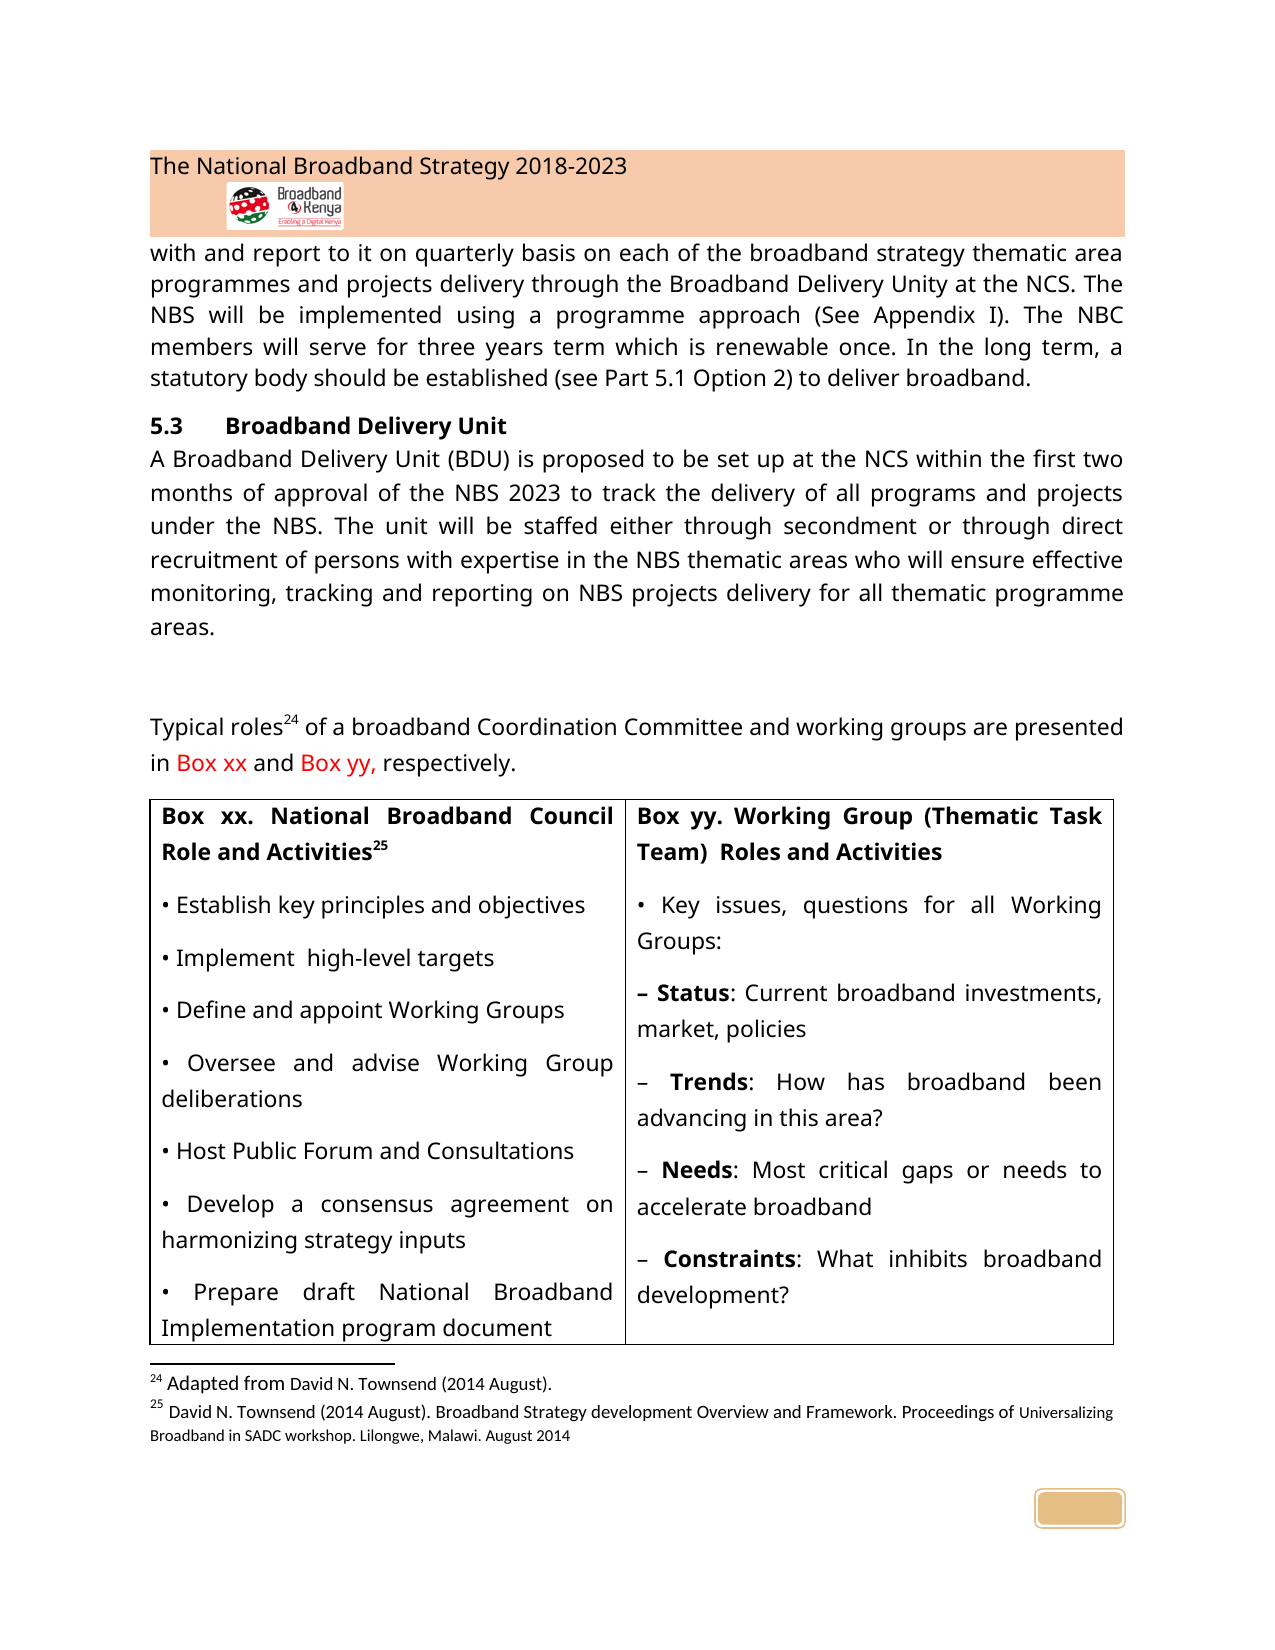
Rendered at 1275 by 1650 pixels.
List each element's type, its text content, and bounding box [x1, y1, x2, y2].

list A Broadband Delivery Unit (BDU) is proposed to be set up at the NCS within the first two months of approval of the NBS 2023 to track the delivery of all programs and projects under the NBS. The unit will be staffed either through secondment or through direct recruitment of persons with expertise in the NBS thematic areas who will ensure effective monitoring, tracking and reporting on NBS projects delivery for all thematic programme areas. [150, 443, 1125, 642]
picture [226, 182, 344, 230]
table_header Box yy. Working Group (Thematic Task Team) Roles and Activities • Key issues, questions for all Working Groups: – Status: Current broadband investments, market, policies – Trends: How has broadband been advancing in this area? – Needs: Most critical gaps or needs to accelerate broadband – Constraints: What inhibits broadband development? [626, 800, 1113, 1343]
subtitle 5.3 Broadband Delivery Unit [150, 410, 1125, 441]
text Typical roles of a broadband Coordination Committee and working groups are presented in Box xx and Box yy, respectively. [150, 711, 1125, 778]
table_header Box xx. National Broadband Council Role and Activities • Establish key principles and objectives • Implement high-level targets • Define and appoint Working Groups • Oversee and advise Working Group deliberations • Host Public Forum and Consultations • Develop a consensus agreement on harmonizing strategy inputs • Prepare draft National Broadband Implementation program document [151, 800, 625, 1343]
text with and report to it on quarterly basis on each of the broadband strategy thematic area programmes and projects delivery through the Broadband Delivery Unity at the NCS. The NBS will be implemented using a programme approach (See Appendix I). The NBC members will serve for three years term which is renewable once. In the long term, a statutory body should be established (see Part 5.1 Option 2) to deliver broadband. [150, 237, 1125, 393]
text Adapted from David N. Townsend (2014 August). [150, 1371, 1125, 1396]
